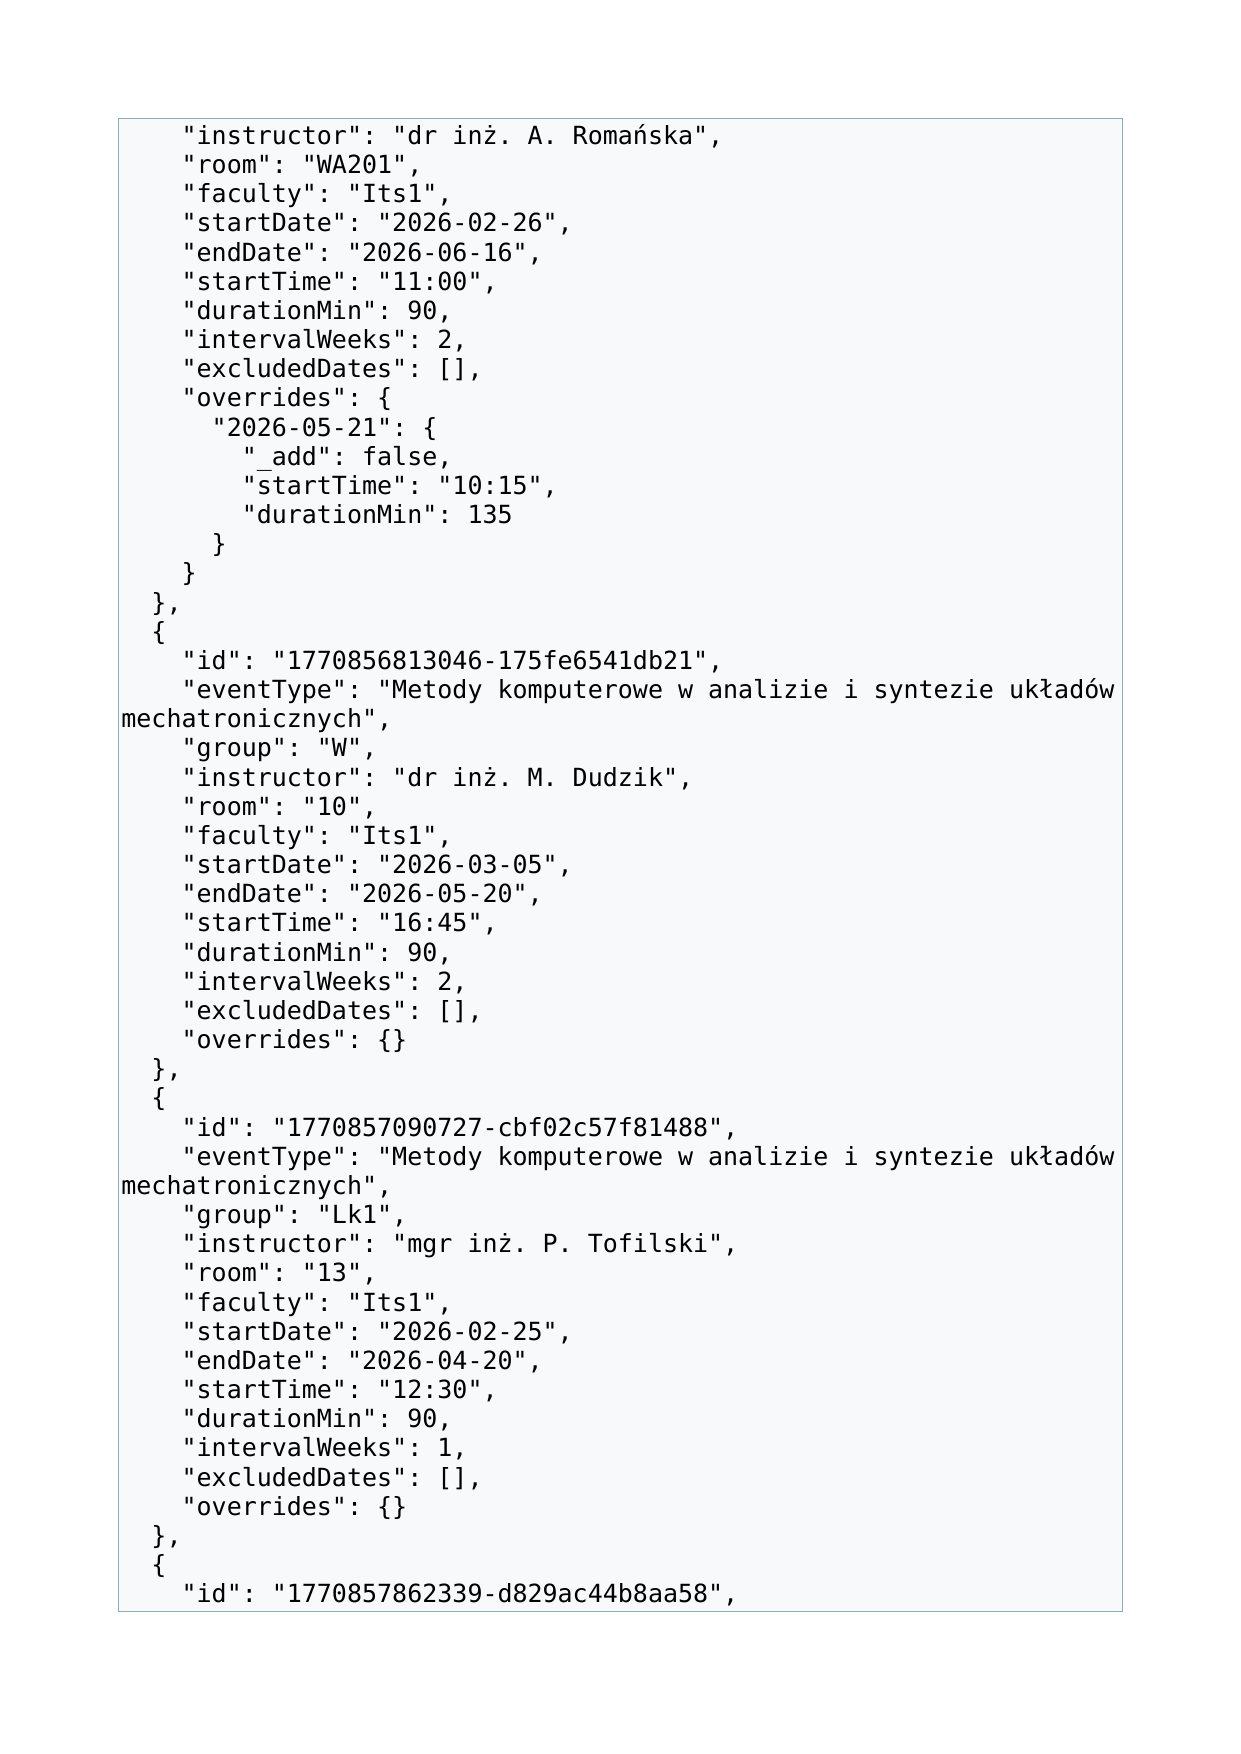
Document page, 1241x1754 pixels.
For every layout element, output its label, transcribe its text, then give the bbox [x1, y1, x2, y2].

text "instructor": "dr inż. A. Romańska", "room": "WA201", "faculty": "Its1", "startDate": "2026-02-26", "endDate": "2026-06-16", "startTime": "11:00", "durationMin": 90, "intervalWeeks": 2, "excludedDates": [], "overrides": { "2026-05-21": { "_add": false, "startTime": "10:15", "durationMin": 135 } } }, { "id": "1770856813046-175fe6541db21", "eventType": "Metody komputerowe w analizie i syntezie układów mechatronicznych", "group": "W", "instructor": "dr inż. M. Dudzik", "room": "10", "faculty": "Its1", "startDate": "2026-03-05", "endDate": "2026-05-20", "startTime": "16:45", "durationMin": 90, "intervalWeeks": 2, "excludedDates": [], "overrides": {} }, { "id": "1770857090727-cbf02c57f81488", "eventType": "Metody komputerowe w analizie i syntezie układów mechatronicznych", "group": "Lk1", "instructor": "mgr inż. P. Tofilski", "room": "13", "faculty": "Its1", "startDate": "2026-02-25", "endDate": "2026-04-20", "startTime": "12:30", "durationMin": 90, "intervalWeeks": 1, "excludedDates": [], "overrides": {} }, { "id": "1770857862339-d829ac44b8aa58", [119, 119, 1122, 1611]
